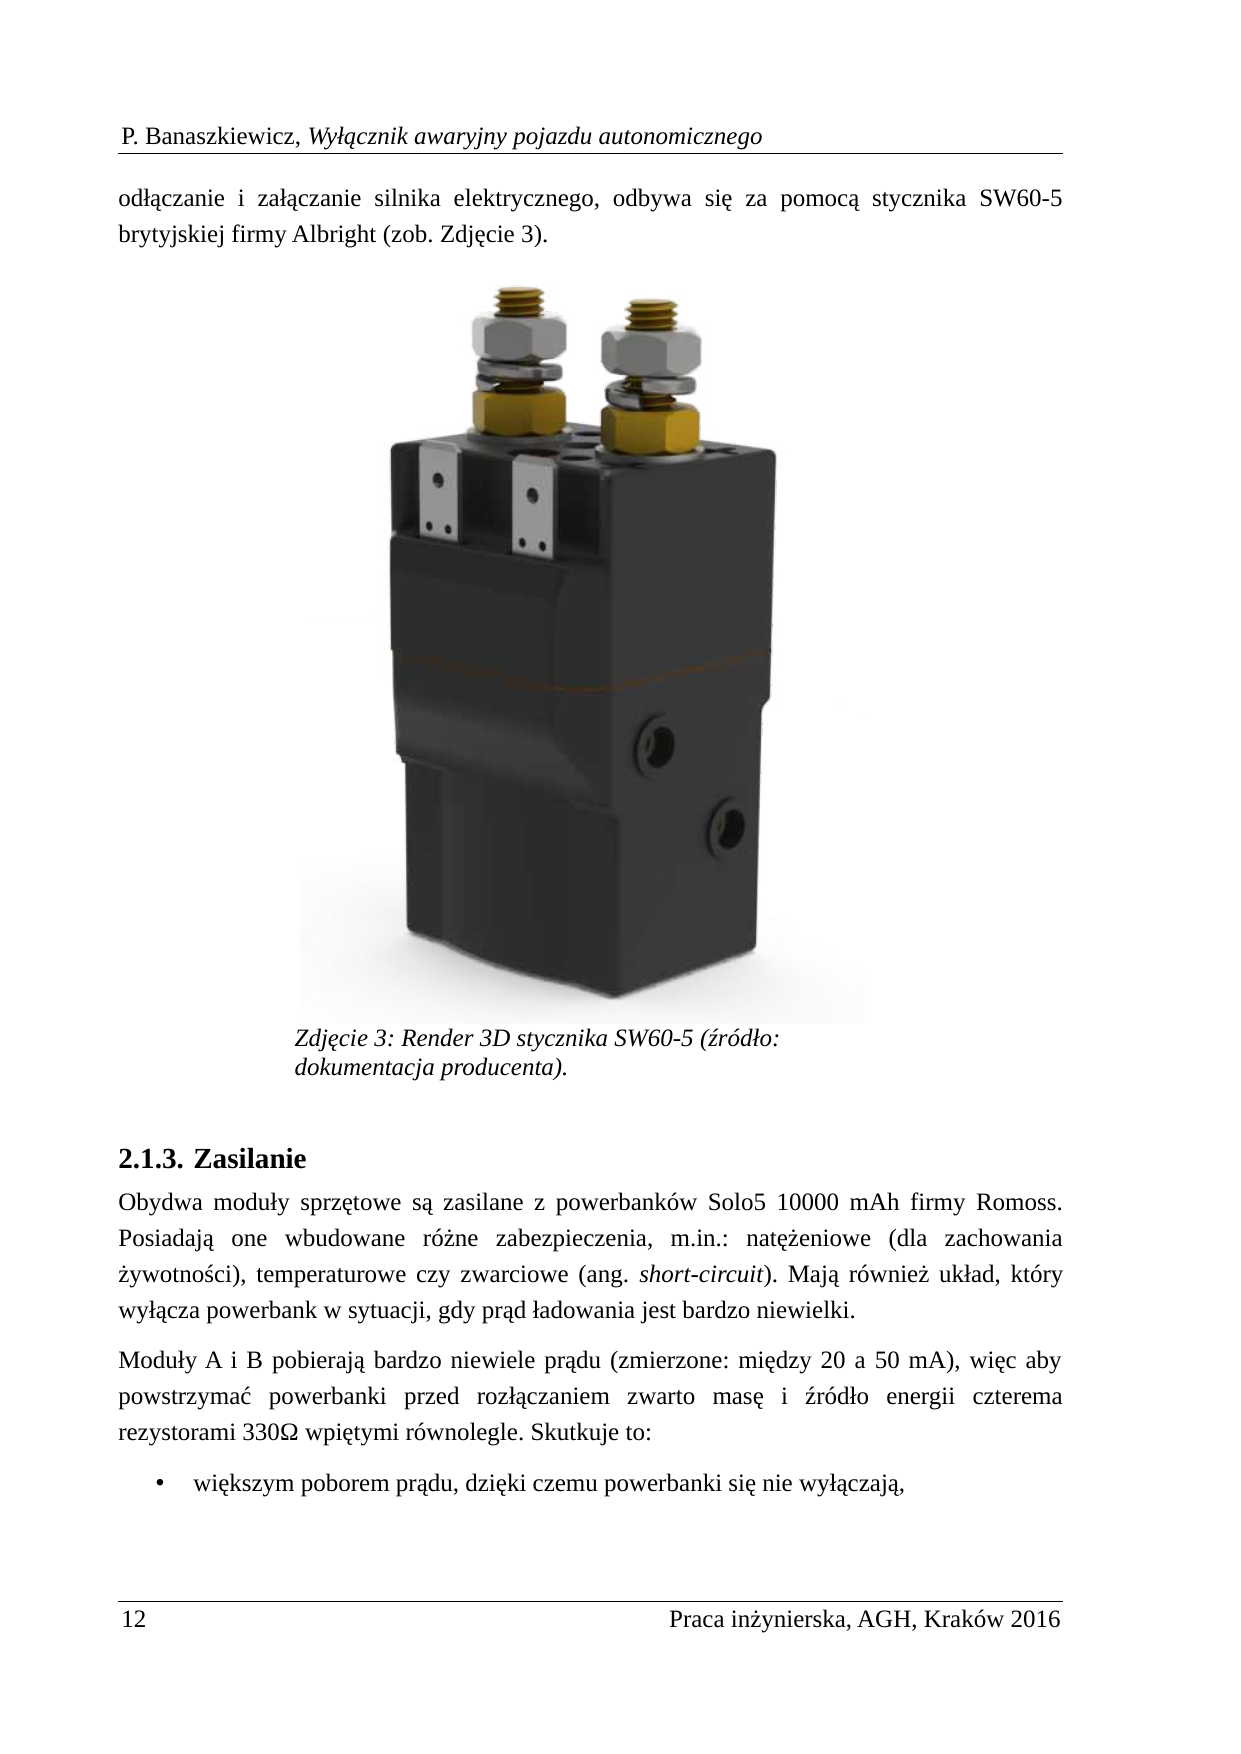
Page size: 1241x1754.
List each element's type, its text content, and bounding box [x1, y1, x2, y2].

subtitle [294, 253, 870, 265]
text Zdjęcie 3: Render 3D stycznika SW60-5 (źródło: dokumentacja producenta). [294, 1024, 870, 1081]
picture [300, 265, 865, 1024]
list większym poborem prądu, dzięki czemu powerbanki się nie wyłączają, [156, 1468, 1063, 1497]
subtitle Zasilanie [118, 1024, 1063, 1174]
text odłączanie i załączanie silnika elektrycznego, odbywa się za pomocą stycznika SW60-5 brytyjskiej firmy Albright (zob. Zdjęcie 3). [118, 183, 1063, 248]
text Moduły A i B pobierają bardzo niewiele prądu (zmierzone: między 20 a 50 mA), więc aby powstrzymać powerbanki przed rozłączaniem zwarto masę i źródło energii czterema rezystorami 330Ω wpiętymi równolegle. Skutkuje to: [118, 1345, 1063, 1446]
text Obydwa moduły sprzętowe są zasilane z powerbanków Solo5 10000 mAh firmy Romoss. Posiadają one wbudowane różne zabezpieczenia, m.in.: natężeniowe (dla zachowania żywotności), temperaturowe czy zwarciowe (ang. short-circuit). Mają również układ, który wyłącza powerbank w sytuacji, gdy prąd ładowania jest bardzo niewielki. [118, 1187, 1063, 1324]
